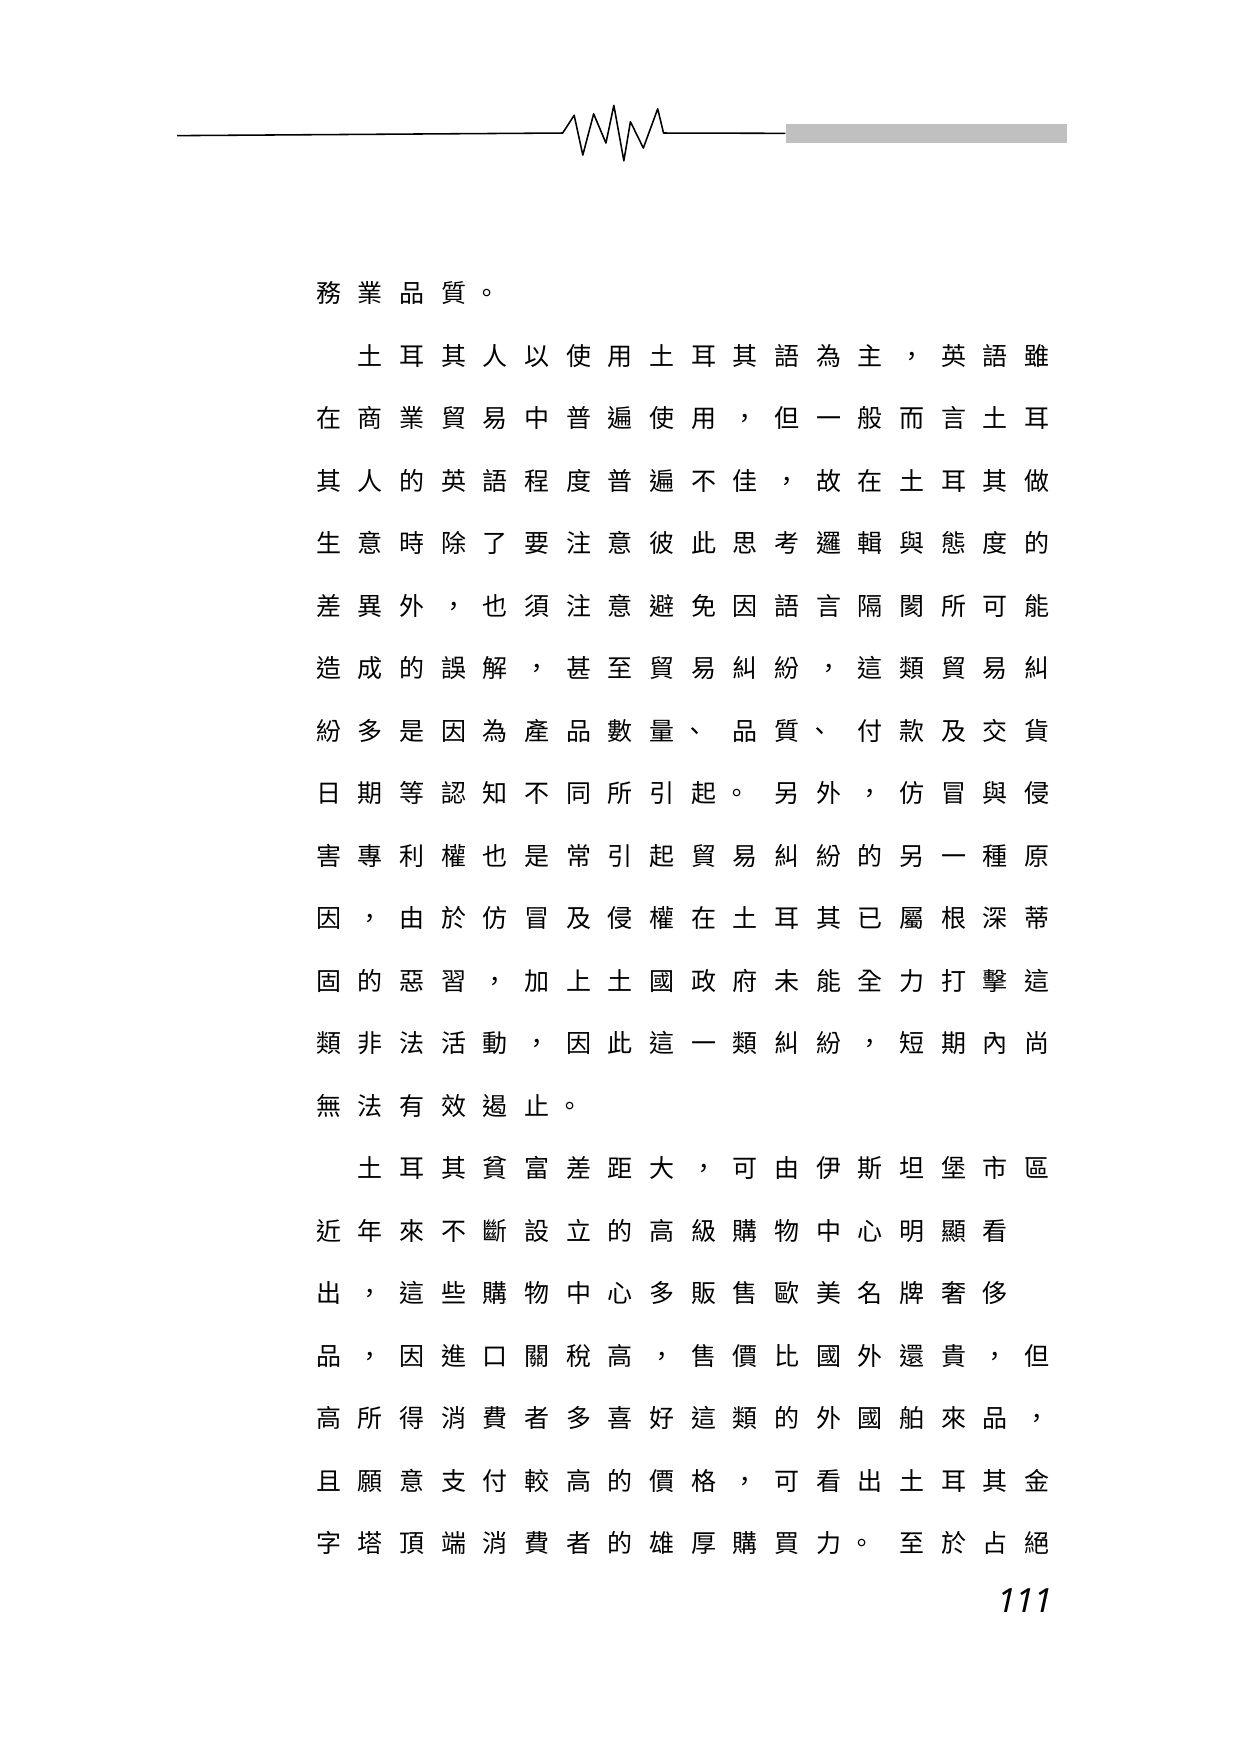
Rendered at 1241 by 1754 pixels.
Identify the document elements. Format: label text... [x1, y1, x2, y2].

text 土耳其人以使用土耳其語為主，英語雖在商業貿易中普遍使用，但一般而言土耳其人的英語程度普遍不佳，故在土耳其做生意時除了要注意彼此思考邏輯與態度的差異外，也須注意避免因語言隔閡所可能造成的誤解，甚至貿易糾紛，這類貿易糾紛多是因為產品數量、品質、付款及交貨日期等認知不同所引起。另外，仿冒與侵害專利權也是常引起貿易糾紛的另一種原因，由於仿冒及侵權在土耳其已屬根深蒂固的惡習，加上土國政府未能全力打擊這類非法活動，因此這一類糾紛，短期內尚無法有效遏止。 [281, 313, 1058, 1125]
text 務業品質。 [281, 250, 1058, 313]
text 土耳其貧富差距大，可由伊斯坦堡市區近年來不斷設立的高級購物中心明顯看出，這些購物中心多販售歐美名牌奢侈品，因進口關稅高，售價比國外還貴，但高所得消費者多喜好這類的外國舶來品，且願意支付較高的價格，可看出土耳其金字塔頂端消費者的雄厚購買力。至於占絕 [281, 1125, 1058, 1563]
